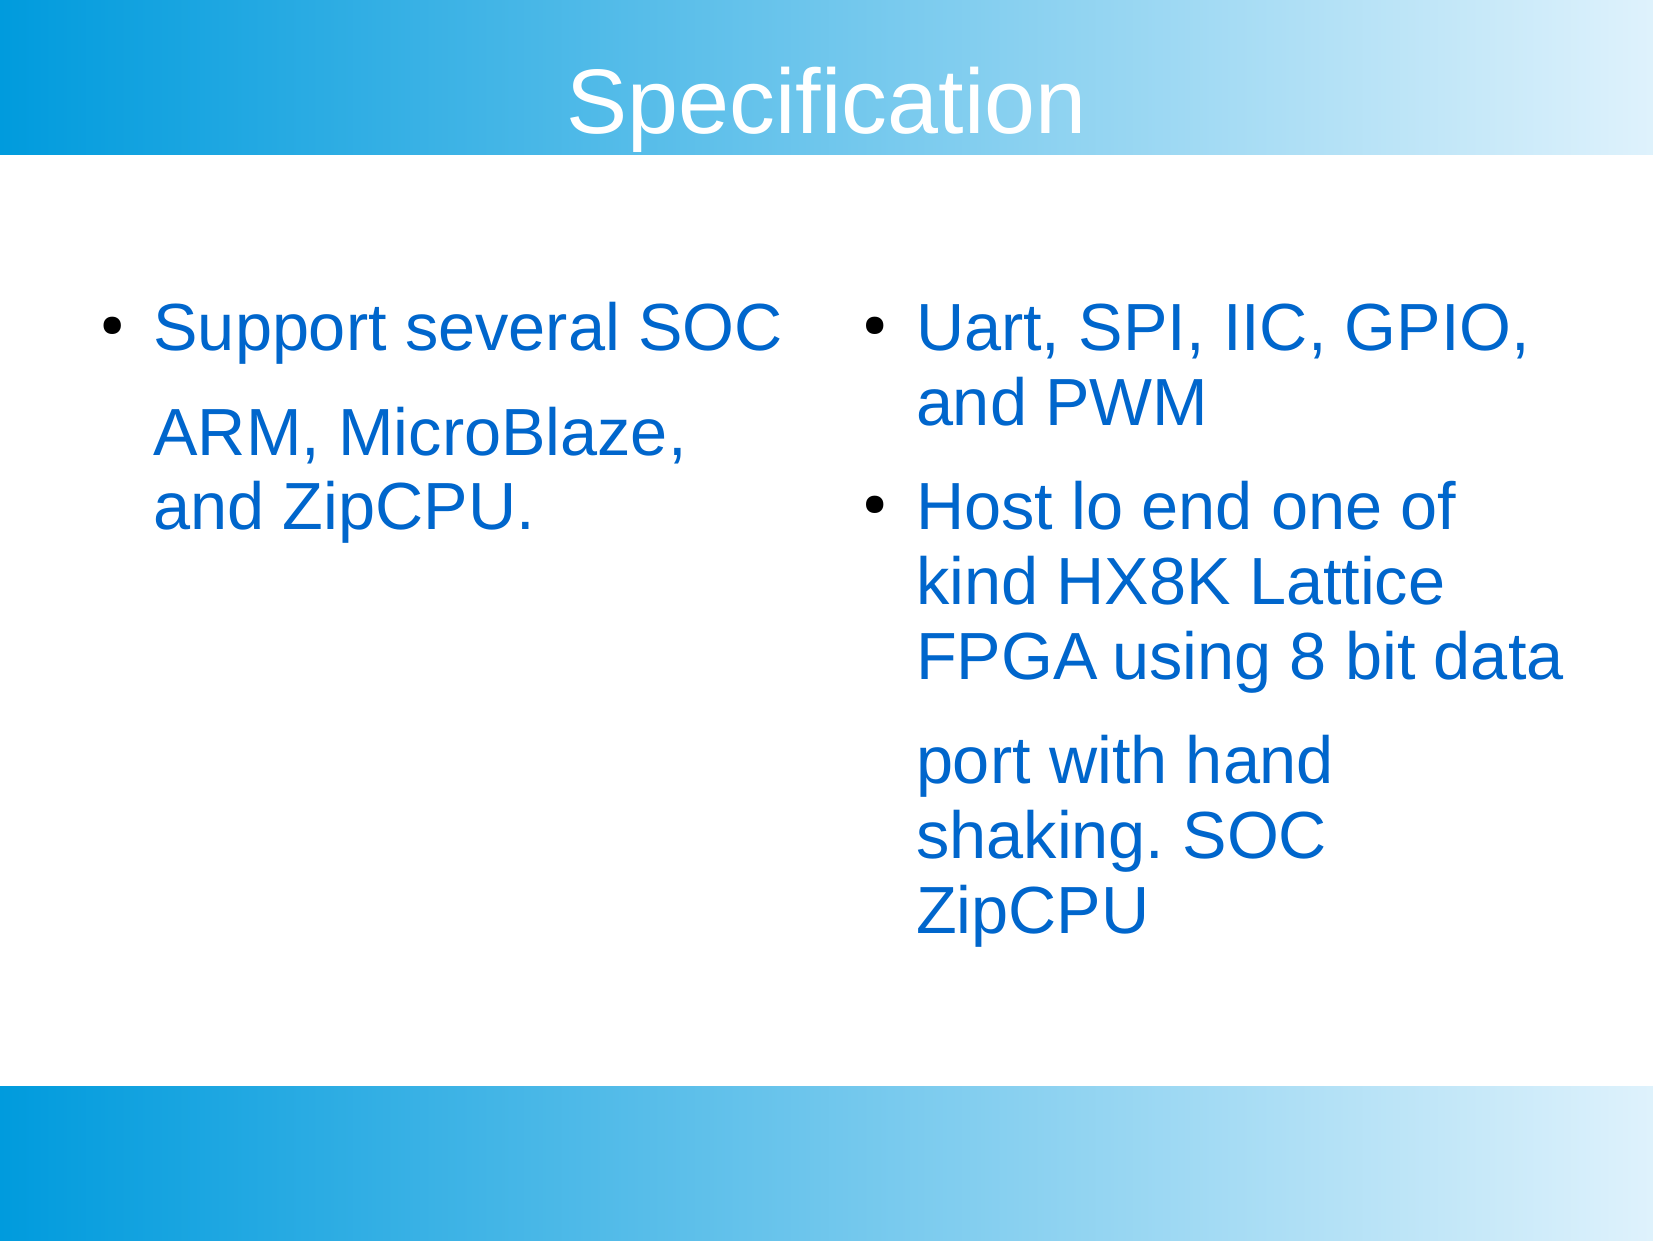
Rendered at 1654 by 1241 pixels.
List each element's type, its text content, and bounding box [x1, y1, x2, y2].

list Support several SOC ARM, MicroBlaze, and ZipCPU. [82, 290, 809, 1010]
title Specification [82, 49, 1571, 155]
list Uart, SPI, IIC, GPIO, and PWM Host lo end one of kind HX8K Lattice FPGA using 8 bit data port with hand shaking. SOC ZipCPU [845, 290, 1572, 1010]
